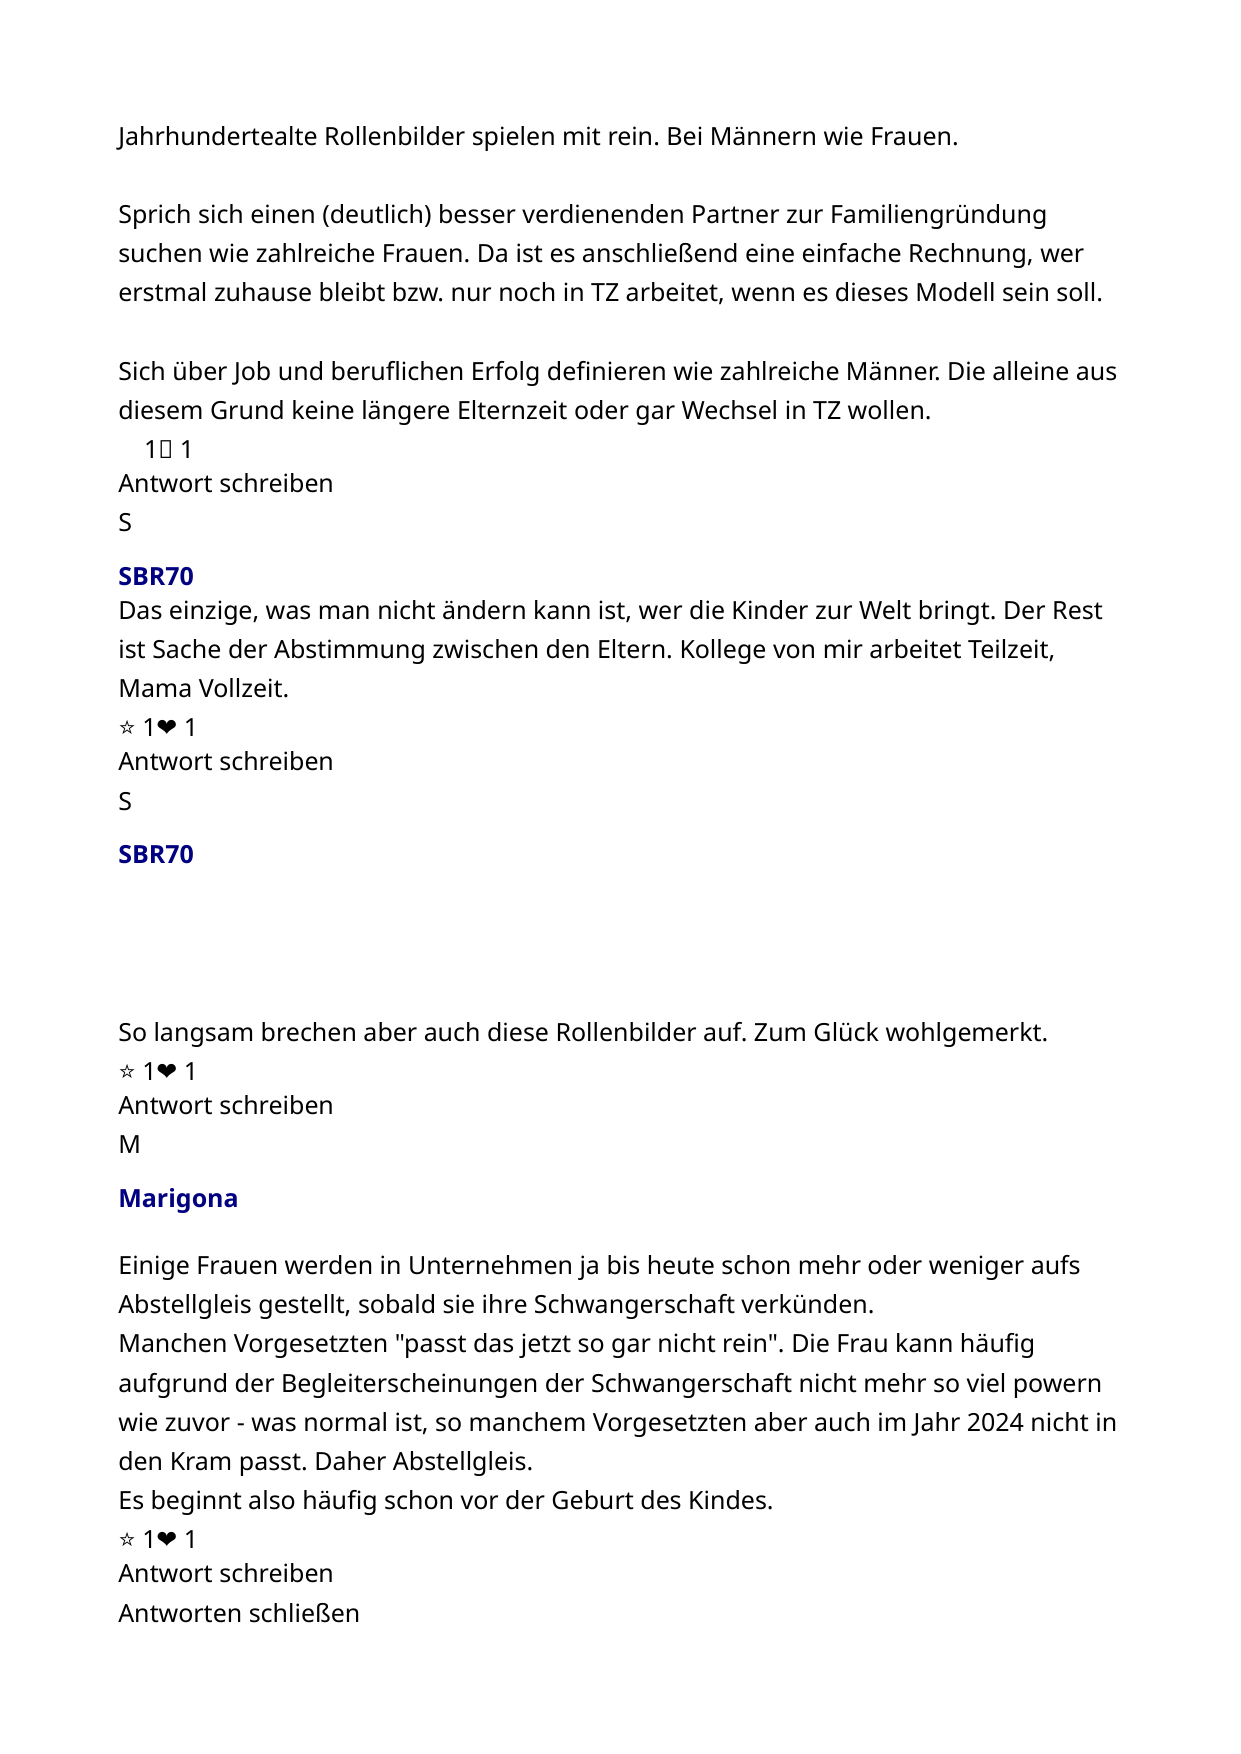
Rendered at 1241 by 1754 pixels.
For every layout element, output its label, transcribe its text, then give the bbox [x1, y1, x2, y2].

text Antwort schreiben [118, 466, 1122, 499]
text Jahrhundertealte Rollenbilder spielen mit rein. Bei Männern wie Frauen. Sprich sich einen (deutlich) besser verdienenden Partner zur Familiengründung suchen wie zahlreiche Frauen. Da ist es anschließend eine einfache Rechnung, wer erstmal zuhause bleibt bzw. nur noch in TZ arbeitet, wenn es dieses Modell sein soll. Sich über Job und beruflichen Erfolg definieren wie zahlreiche Männer. Die alleine aus diesem Grund keine längere Elternzeit oder gar Wechsel in TZ wollen. [118, 118, 1122, 426]
text ⭐️ 1❤️ 1 [118, 1054, 1122, 1088]
text Antwort schreiben [118, 1556, 1122, 1590]
text Manchen Vorgesetzten "passt das jetzt so gar nicht rein". Die Frau kann häufig aufgrund der Begleiterscheinungen der Schwangerschaft nicht mehr so viel powern wie zuvor - was normal ist, so manchem Vorgesetzten aber auch im Jahr 2024 nicht in den Kram passt. Daher Abstellgleis. Es beginnt also häufig schon vor der Geburt des Kindes. [118, 1326, 1122, 1517]
text So langsam brechen aber auch diese Rollenbilder auf. Zum Glück wohlgemerkt. [118, 1014, 1122, 1049]
text S [118, 505, 1122, 539]
subtitle SBR70 [118, 558, 1122, 592]
subtitle Marigona [118, 1181, 1122, 1215]
text Antwort schreiben [118, 1088, 1122, 1122]
text 🙁 1🤨 1 [118, 431, 1122, 466]
text Das einzige, was man nicht ändern kann ist, wer die Kinder zur Welt bringt. Der Rest ist Sache der Abstimmung zwischen den Eltern. Kollege von mir arbeitet Teilzeit, Mama Vollzeit. [118, 592, 1122, 705]
text Antwort schreiben [118, 744, 1122, 778]
text M [118, 1127, 1122, 1161]
text ⭐️ 1❤️ 1 [118, 710, 1122, 744]
subtitle SBR70 [118, 837, 1122, 871]
text S [118, 783, 1122, 817]
text ⭐️ 1❤️ 1 [118, 1522, 1122, 1556]
text Einige Frauen werden in Unternehmen ja bis heute schon mehr oder weniger aufs Abstellgleis gestellt, sobald sie ihre Schwangerschaft verkünden. [118, 1248, 1122, 1321]
text Antworten schließen [118, 1595, 1122, 1629]
